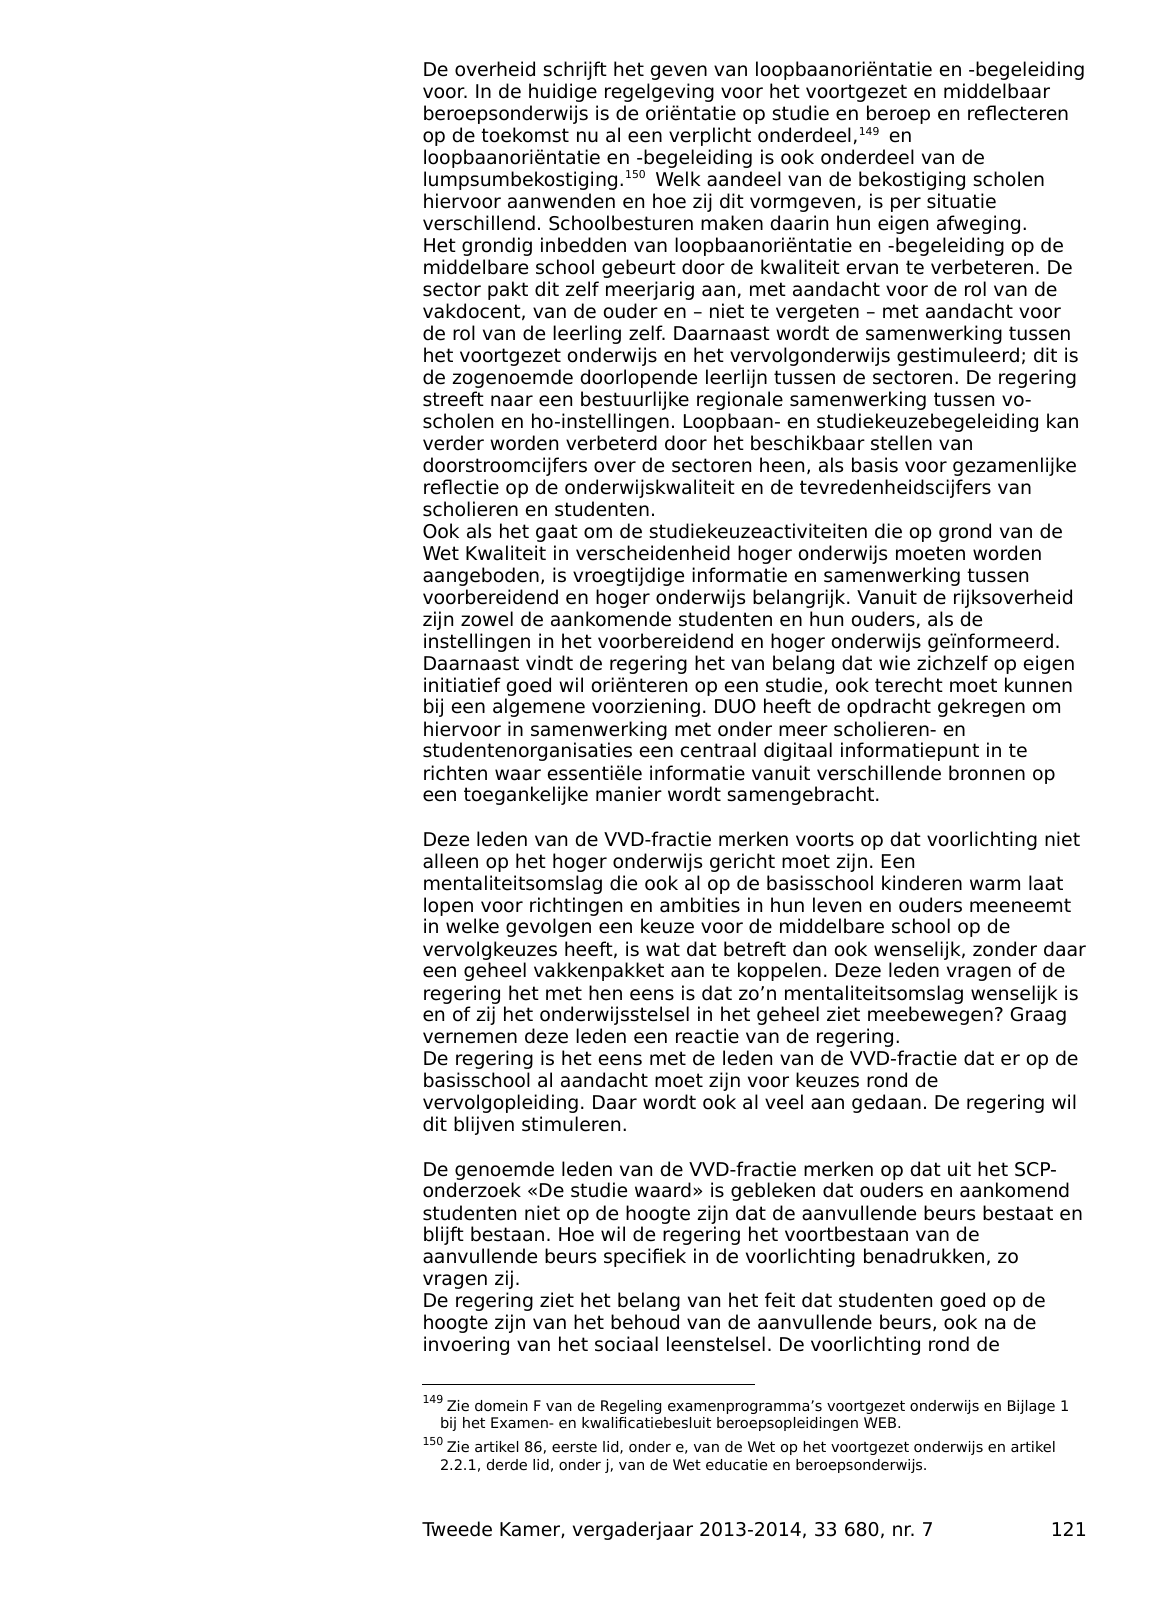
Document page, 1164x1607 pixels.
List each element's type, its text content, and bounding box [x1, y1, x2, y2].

text Het grondig inbedden van loopbaanoriëntatie en -begeleiding op de middelbare school gebeurt door de kwaliteit ervan te verbeteren. De sector pakt dit zelf meerjarig aan, met aandacht voor de rol van de vakdocent, van de ouder en – niet te vergeten – met aandacht voor de rol van de leerling zelf. Daarnaast wordt de samenwerking tussen het voortgezet onderwijs en het vervolgonderwijs gestimuleerd; dit is de zogenoemde doorlopende leerlijn tussen de sectoren. De regering streeft naar een bestuurlijke regionale samenwerking tussen vo-scholen en ho-instellingen. Loopbaan- en studiekeuzebegeleiding kan verder worden verbeterd door het beschikbaar stellen van doorstroomcijfers over de sectoren heen, als basis voor gezamenlijke reflectie op de onderwijskwaliteit en de tevredenheidscijfers van scholieren en studenten. [422, 235, 1087, 521]
text De genoemde leden van de VVD-fractie merken op dat uit het SCP-onderzoek «De studie waard» is gebleken dat ouders en aankomend studenten niet op de hoogte zijn dat de aanvullende beurs bestaat en blijft bestaan. Hoe wil de regering het voortbestaan van de aanvullende beurs specifiek in de voorlichting benadrukken, zo vragen zij. [422, 1158, 1087, 1290]
text Zie domein F van de Regeling examenprogramma’s voortgezet onderwijs en Bijlage 1 bij het Examen- en kwalificatiebesluit beroepsopleidingen WEB. [422, 1393, 1087, 1432]
text Ook als het gaat om de studiekeuzeactiviteiten die op grond van de Wet Kwaliteit in verscheidenheid hoger onderwijs moeten worden aangeboden, is vroegtijdige informatie en samenwerking tussen voorbereidend en hoger onderwijs belangrijk. Vanuit de rijksoverheid zijn zowel de aankomende studenten en hun ouders, als de instellingen in het voorbereidend en hoger onderwijs geïnformeerd. Daarnaast vindt de regering het van belang dat wie zichzelf op eigen initiatief goed wil oriënteren op een studie, ook terecht moet kunnen bij een algemene voorziening. DUO heeft de opdracht gekregen om hiervoor in samenwerking met onder meer scholieren- en studentenorganisaties een centraal digitaal informatiepunt in te richten waar essentiële informatie vanuit verschillende bronnen op een toegankelijke manier wordt samengebracht. [422, 521, 1087, 806]
text De regering ziet het belang van het feit dat studenten goed op de hoogte zijn van het behoud van de aanvullende beurs, ook na de invoering van het sociaal leenstelsel. De voorlichting rond de [422, 1290, 1087, 1356]
text Zie artikel 86, eerste lid, onder e, van de Wet op het voortgezet onderwijs en artikel 2.2.1, derde lid, onder j, van de Wet educatie en beroepsonderwijs. [422, 1435, 1087, 1474]
text Deze leden van de VVD-fractie merken voorts op dat voorlichting niet alleen op het hoger onderwijs gericht moet zijn. Een mentaliteitsomslag die ook al op de basisschool kinderen warm laat lopen voor richtingen en ambities in hun leven en ouders meeneemt in welke gevolgen een keuze voor de middelbare school op de vervolgkeuzes heeft, is wat dat betreft dan ook wenselijk, zonder daar een geheel vakkenpakket aan te koppelen. Deze leden vragen of de regering het met hen eens is dat zo’n mentaliteitsomslag wenselijk is en of zij het onderwijsstelsel in het geheel ziet meebewegen? Graag vernemen deze leden een reactie van de regering. [422, 828, 1087, 1048]
text De overheid schrijft het geven van loopbaanoriëntatie en -begeleiding voor. In de huidige regelgeving voor het voortgezet en middelbaar beroepsonderwijs is de oriëntatie op studie en beroep en reflecteren op de toekomst nu al een verplicht onderdeel, en loopbaanoriëntatie en -begeleiding is ook onderdeel van de lumpsumbekostiging. Welk aandeel van de bekostiging scholen hiervoor aanwenden en hoe zij dit vormgeven, is per situatie verschillend. Schoolbesturen maken daarin hun eigen afweging. [422, 59, 1087, 235]
text De regering is het eens met de leden van de VVD-fractie dat er op de basisschool al aandacht moet zijn voor keuzes rond de vervolgopleiding. Daar wordt ook al veel aan gedaan. De regering wil dit blijven stimuleren. [422, 1048, 1087, 1136]
